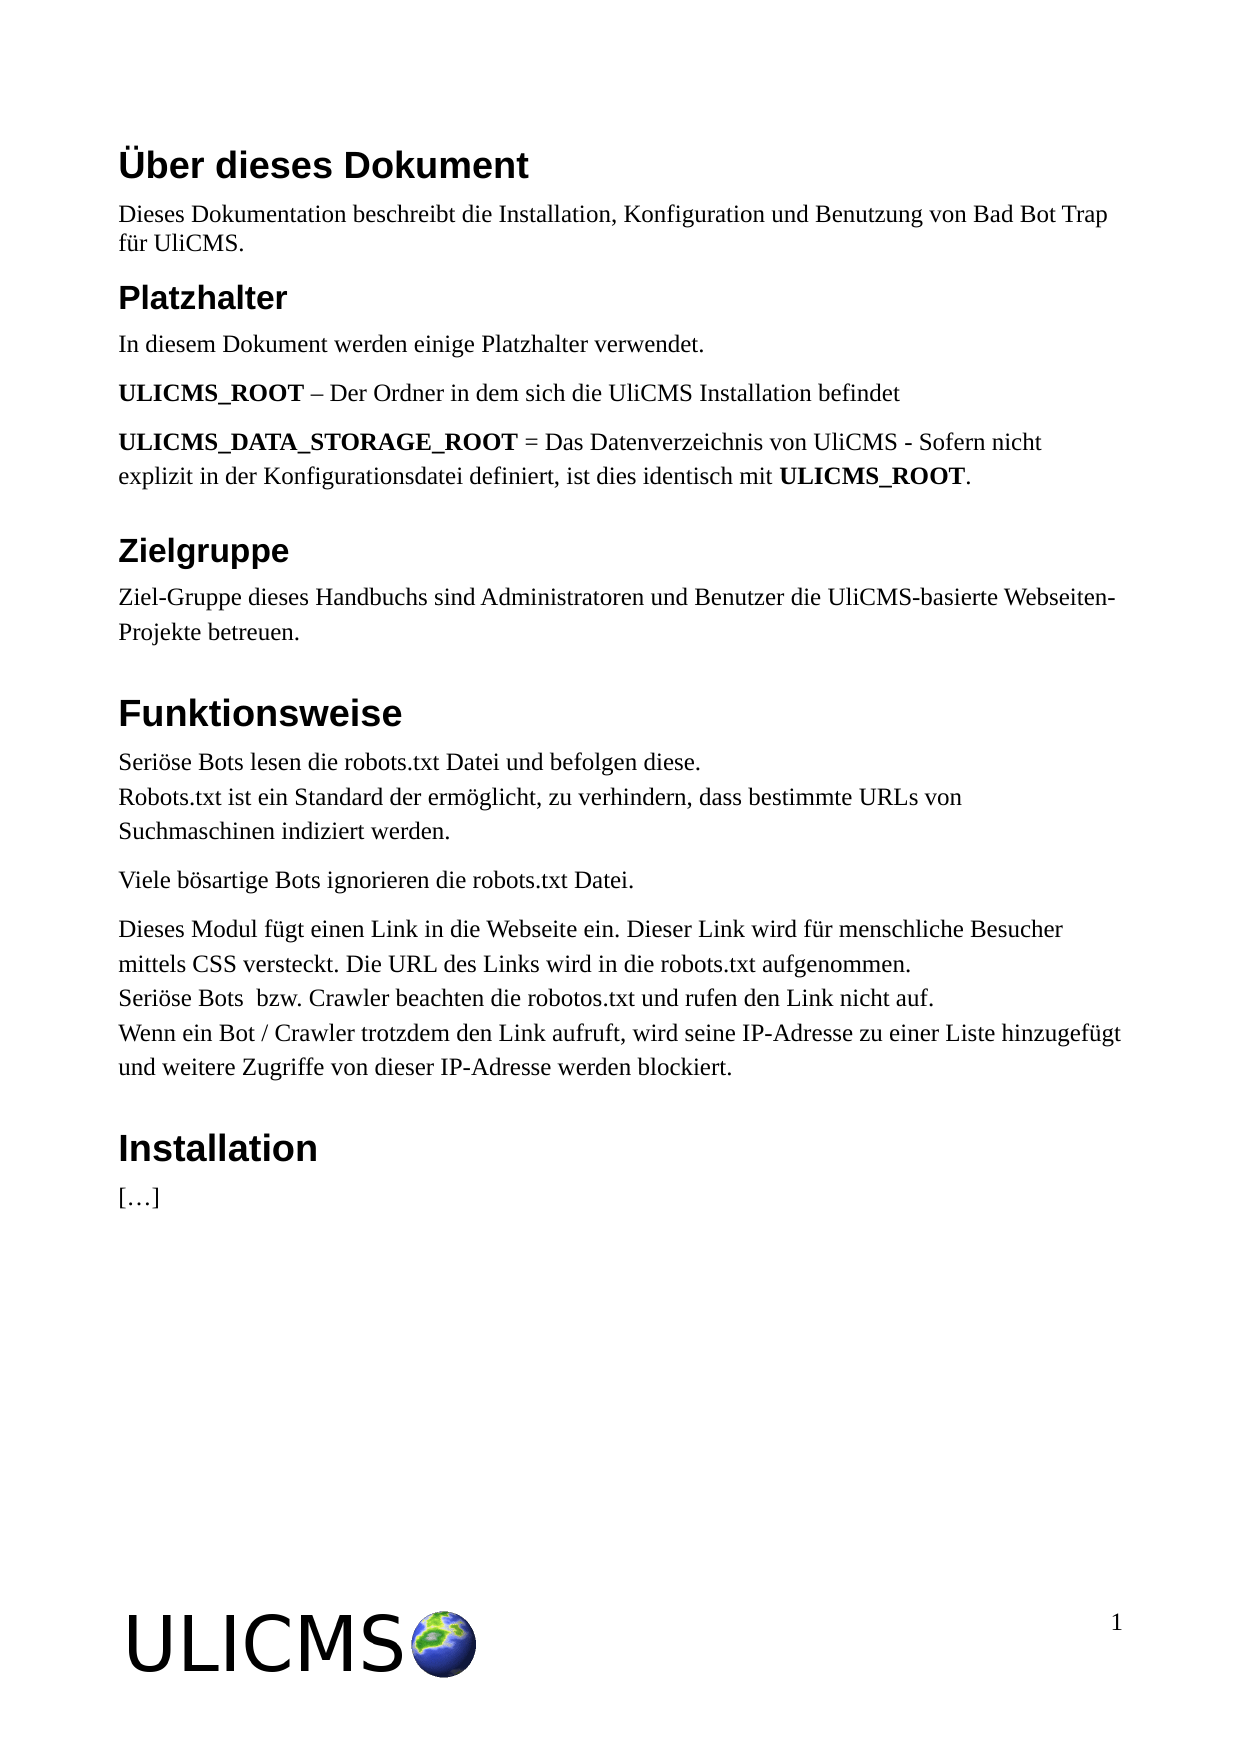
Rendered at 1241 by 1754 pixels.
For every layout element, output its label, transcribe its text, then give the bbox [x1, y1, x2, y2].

text In diesem Dokument werden einige Platzhalter verwendet. [118, 329, 1123, 357]
text Dieses Dokumentation beschreibt die Installation, Konfiguration und Benutzung von Bad Bot Trap für UliCMS. [118, 199, 1123, 257]
text ULICMS_ROOT – Der Ordner in dem sich die UliCMS Installation befindet [118, 378, 1123, 407]
picture [118, 1607, 479, 1681]
text Dieses Modul fügt einen Link in die Webseite ein. Dieser Link wird für menschliche Besucher mittels CSS versteckt. Die URL des Links wird in die robots.txt aufgenommen. Seriöse Bots bzw. Crawler beachten die robotos.txt und rufen den Link nicht auf. Wenn ein Bot / Crawler trotzdem den Link aufruft, wird seine IP-Adresse zu einer Liste hinzugefügt und weitere Zugriffe von dieser IP-Adresse werden blockiert. [118, 914, 1123, 1081]
text Viele bösartige Bots ignorieren die robots.txt Datei. [118, 865, 1123, 894]
subtitle Über dieses Dokument [118, 143, 1123, 187]
text Seriöse Bots lesen die robots.txt Datei und befolgen diese. Robots.txt ist ein Standard der ermöglicht, zu verhindern, dass bestimmte URLs von Suchmaschinen indiziert werden. [118, 747, 1123, 845]
subtitle Platzhalter [118, 278, 1123, 316]
subtitle Funktionsweise [118, 691, 1123, 734]
text […] [118, 1182, 1123, 1211]
text ULICMS_DATA_STORAGE_ROOT = Das Datenverzeichnis von UliCMS - Sofern nicht explizit in der Konfigurationsdatei definiert, ist dies identisch mit ULICMS_ROOT. [118, 427, 1123, 490]
subtitle Zielgruppe [118, 531, 1123, 570]
subtitle Installation [118, 1126, 1123, 1170]
text Ziel-Gruppe dieses Handbuchs sind Administratoren und Benutzer die UliCMS-basierte Webseiten-Projekte betreuen. [118, 582, 1123, 646]
